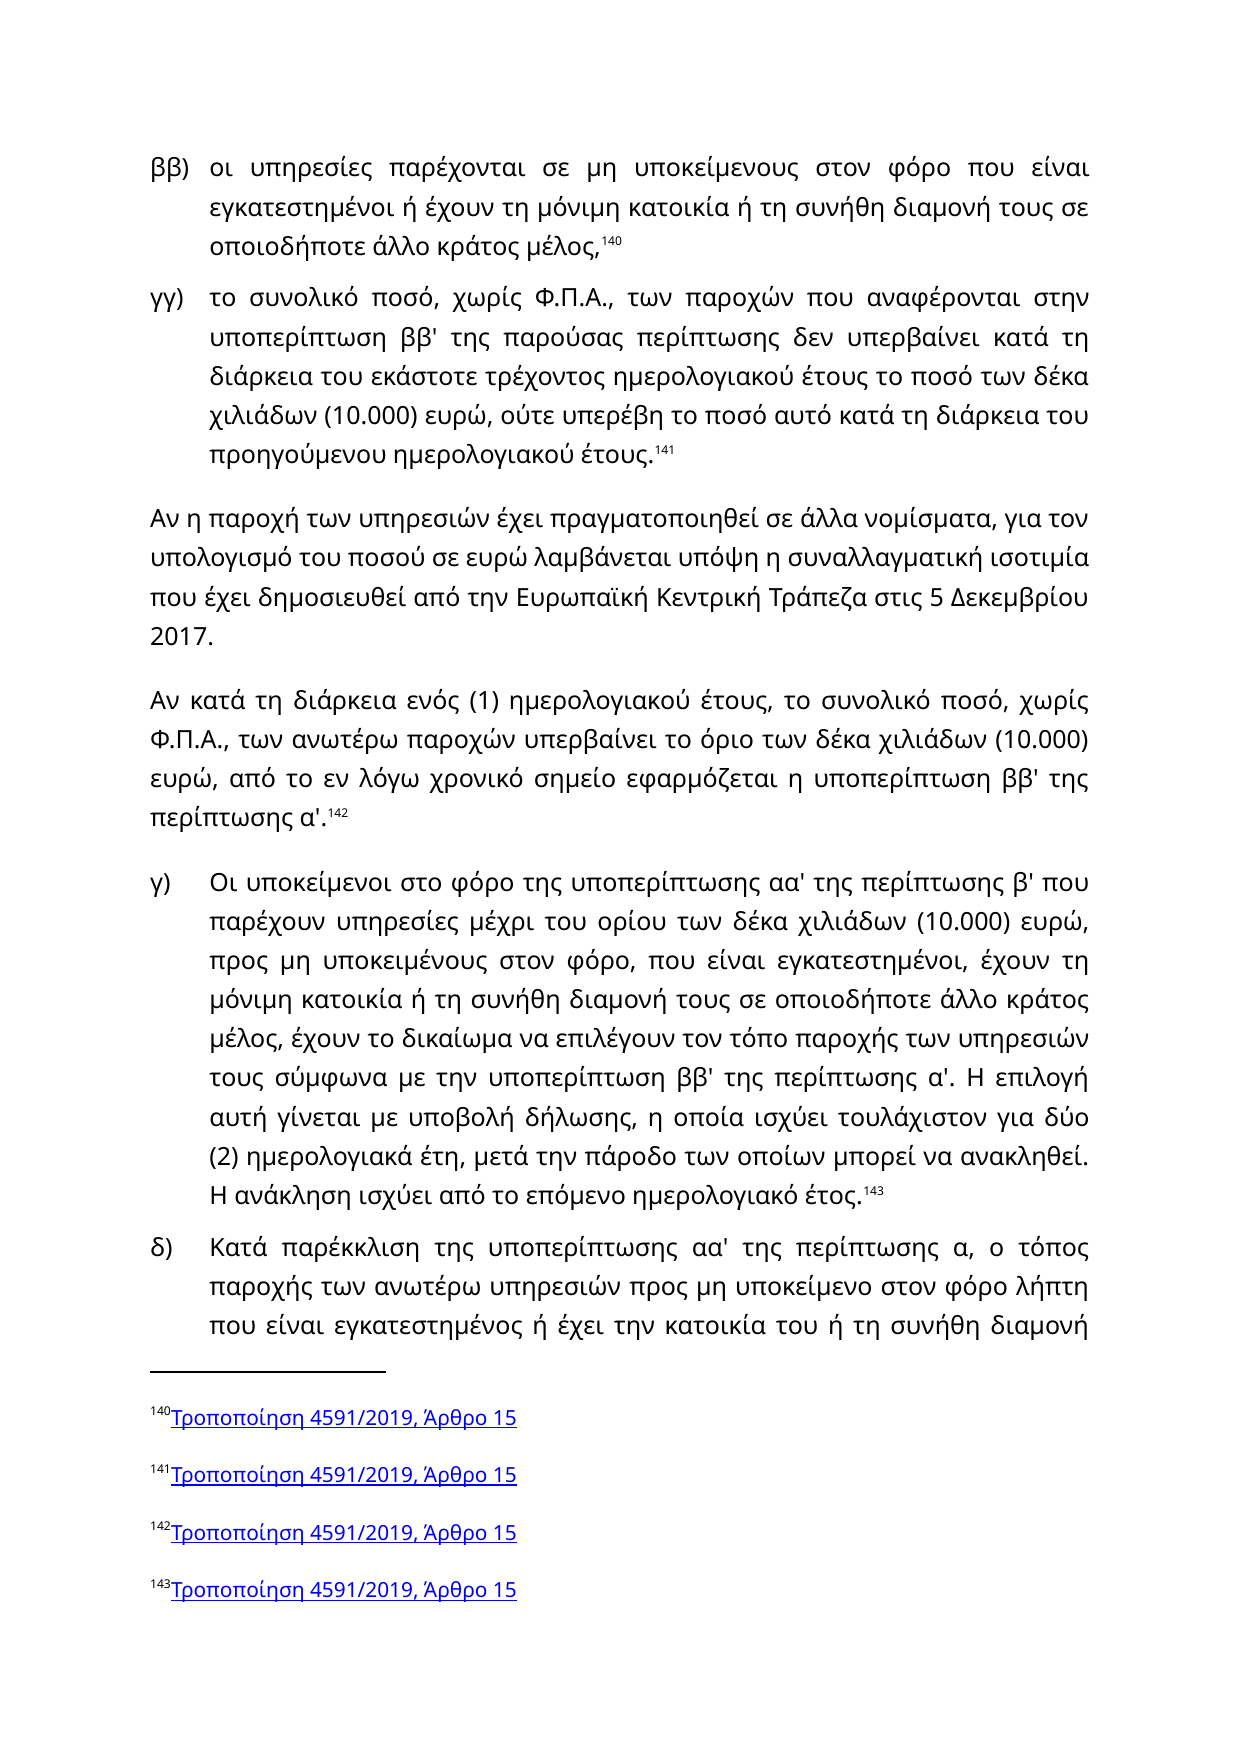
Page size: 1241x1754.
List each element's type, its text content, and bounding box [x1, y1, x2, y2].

list γγ) το συνολικό ποσό, χωρίς Φ.Π.Α., των παροχών που αναφέρονται στην υποπερίπτωση ββ' της παρούσας περίπτωσης δεν υπερβαίνει κατά τη διάρκεια του εκάστοτε τρέχοντος ημερολογιακού έτους το ποσό των δέκα χιλιάδων (10.000) ευρώ, ούτε υπερέβη το ποσό αυτό κατά τη διάρκεια του προηγούμενου ημερολογιακού έτους. [150, 280, 1090, 471]
text Τροποποίηση 4591/2019, Άρθρο 15 [150, 1518, 1090, 1546]
text Τροποποίηση 4591/2019, Άρθρο 15 [150, 1576, 1090, 1604]
text Τροποποίηση 4591/2019, Άρθρο 15 [150, 1460, 1090, 1489]
list γ) Οι υποκείμενοι στο φόρο της υποπερίπτωσης αα' της περίπτωσης β' που παρέχουν υπηρεσίες μέχρι του ορίου των δέκα χιλιάδων (10.000) ευρώ, προς μη υποκειμένους στον φόρο, που είναι εγκατεστημένοι, έχουν τη μόνιμη κατοικία ή τη συνήθη διαμονή τους σε οποιοδήποτε άλλο κράτος μέλος, έχουν το δικαίωμα να επιλέγουν τον τόπο παροχής των υπηρεσιών τους σύμφωνα με την υποπερίπτωση ββ' της περίπτωσης α'. Η επιλογή αυτή γίνεται με υποβολή δήλωσης, η οποία ισχύει τουλάχιστον για δύο (2) ημερολογιακά έτη, μετά την πάροδο των οποίων μπορεί να ανακληθεί. Η ανάκληση ισχύει από το επόμενο ημερολογιακό έτος. [150, 864, 1090, 1212]
text Τροποποίηση 4591/2019, Άρθρο 15 [150, 1403, 1090, 1431]
text Αν κατά τη διάρκεια ενός (1) ημερολογιακού έτους, το συνολικό ποσό, χωρίς Φ.Π.Α., των ανωτέρω παροχών υπερβαίνει το όριο των δέκα χιλιάδων (10.000) ευρώ, από το εν λόγω χρονικό σημείο εφαρμόζεται η υποπερίπτωση ββ' της περίπτωσης α'. [150, 682, 1090, 834]
list δ) Κατά παρέκκλιση της υποπερίπτωσης αα' της περίπτωσης α, ο τόπος παροχής των ανωτέρω υπηρεσιών προς μη υποκείμενο στον φόρο λήπτη που είναι εγκατεστημένος ή έχει την κατοικία του ή τη συνήθη διαμονή [150, 1229, 1090, 1342]
list ββ) οι υπηρεσίες παρέχονται σε μη υποκείμενους στον φόρο που είναι εγκατεστημένοι ή έχουν τη μόνιμη κατοικία ή τη συνήθη διαμονή τους σε οποιοδήποτε άλλο κράτος μέλος, [150, 150, 1090, 262]
text Αν η παροχή των υπηρεσιών έχει πραγματοποιηθεί σε άλλα νομίσματα, για τον υπολογισμό του ποσού σε ευρώ λαμβάνεται υπόψη η συναλλαγματική ισοτιμία που έχει δημοσιευθεί από την Ευρωπαϊκή Κεντρική Τράπεζα στις 5 Δεκεμβρίου 2017. [150, 501, 1090, 652]
